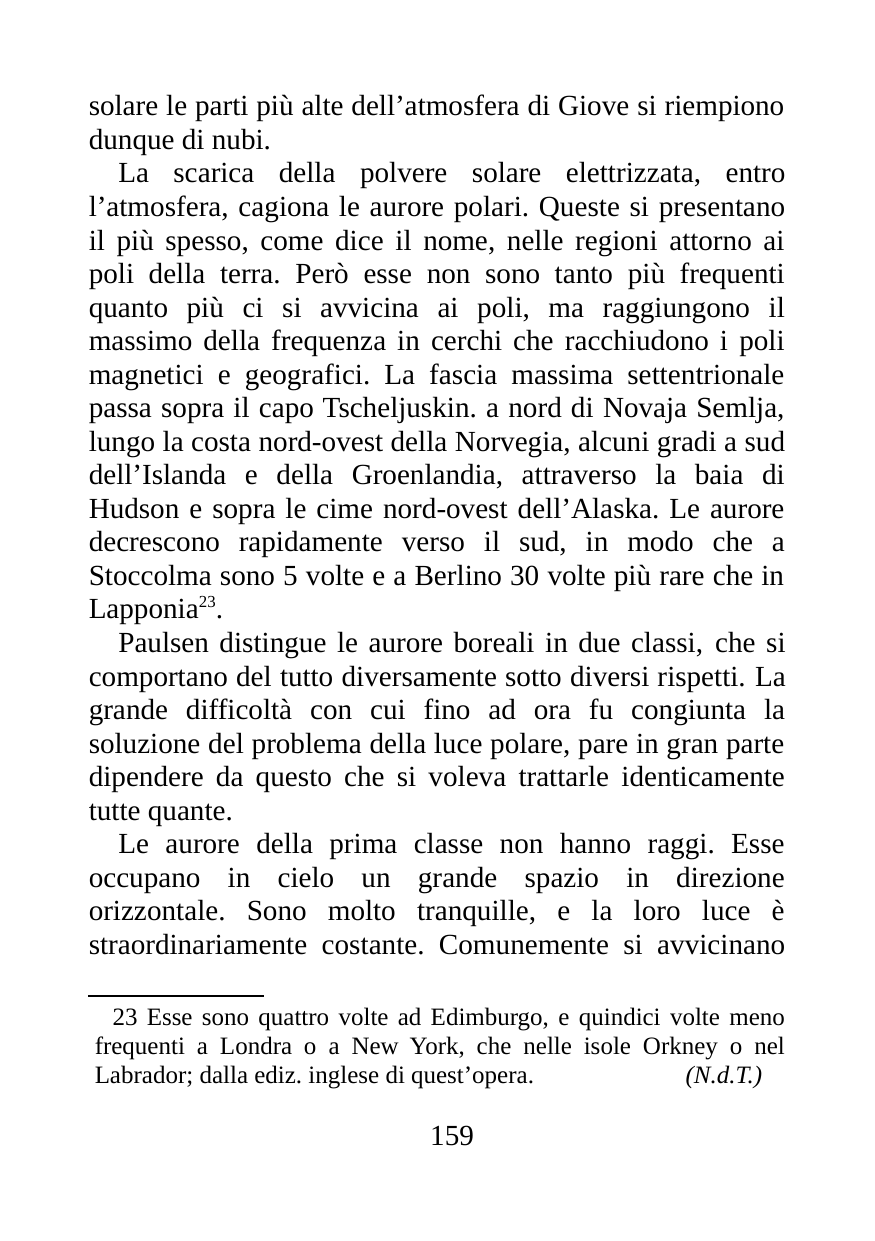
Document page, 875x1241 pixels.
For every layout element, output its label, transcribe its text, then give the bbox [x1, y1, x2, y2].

text La scarica della polvere solare elettrizzata, entro l’atmosfera, cagiona le aurore polari. Queste si presentano il più spesso, come dice il nome, nelle regioni attorno ai poli della terra. Però esse non sono tanto più frequenti quanto più ci si avvicina ai poli, ma raggiungono il massimo della frequenza in cerchi che racchiudono i poli magnetici e geografici. La fascia massima settentrionale passa sopra il capo Tscheljuskin. a nord di Novaja Semlja, lungo la costa nord-ovest della Norvegia, alcuni gradi a sud dell’Islanda e della Groenlandia, attraverso la baia di Hudson e sopra le cime nord-ovest dell’Alaska. Le aurore decrescono rapidamente verso il sud, in modo che a Stoccolma sono 5 volte e a Berlino 30 volte più rare che in Lapponia. [88, 156, 786, 625]
text Paulsen distingue le aurore boreali in due classi, che si comportano del tutto diversamente sotto diversi rispetti. La grande difficoltà con cui fino ad ora fu congiunta la soluzione del problema della luce polare, pare in gran parte dipendere da questo che si voleva trattarle identicamente tutte quante. [88, 625, 786, 826]
text Esse sono quattro volte ad Edimburgo, e quindici volte meno frequenti a Londra o a New York, che nelle isole Orkney o nel Labrador; dalla ediz. inglese di quest’opera. (N.d.T.) [94, 1002, 786, 1089]
text solare le parti più alte dell’atmosfera di Giove si riempiono dunque di nubi. [88, 88, 786, 156]
text Le aurore della prima classe non hanno raggi. Esse occupano in cielo un grande spazio in direzione orizzontale. Sono molto tranquille, e la loro luce è straordinariamente costante. Comunemente si avvicinano [88, 826, 786, 961]
